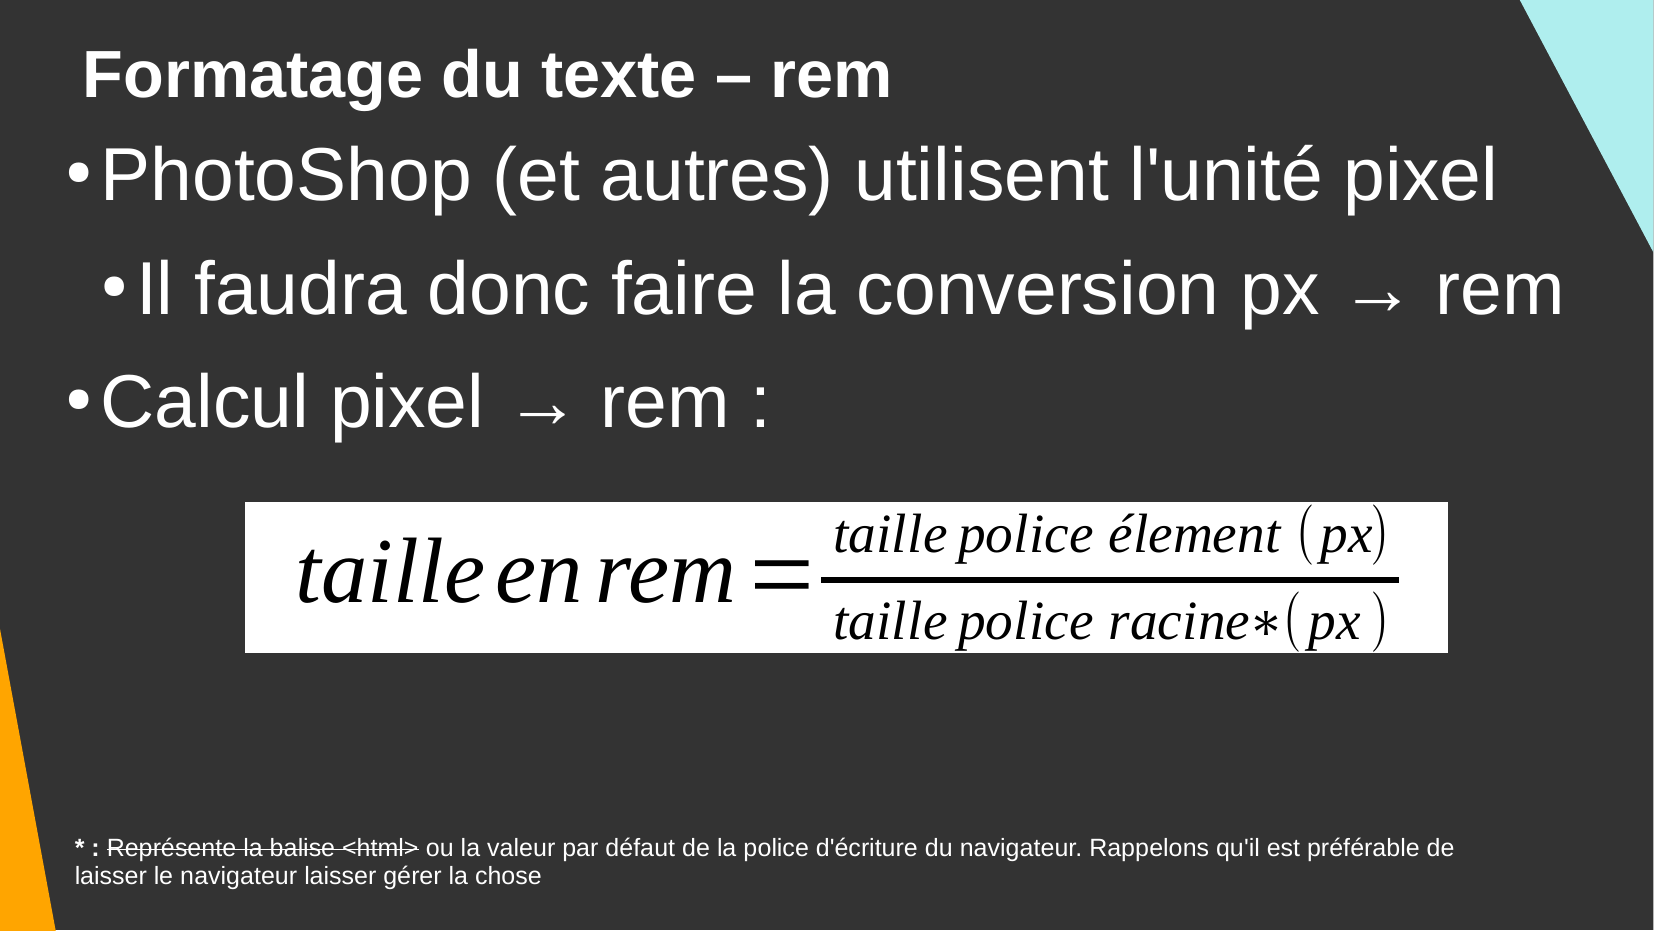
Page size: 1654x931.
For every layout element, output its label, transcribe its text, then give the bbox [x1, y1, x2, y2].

text_box [1519, 0, 1654, 254]
title Formatage du texte – rem [82, 37, 1571, 132]
subtitle PhotoShop (et autres) utilisent l'unité pixel Il faudra donc faire la conversion px → rem Calcul pixel → rem : [65, 132, 1642, 473]
text_box * : Représente la balise <html> ou la valeur par défaut de la police d'écriture du navigateur. Rappelons qu'il est préférable de laisser le navigateur laisser gérer la chose [60, 826, 1546, 910]
text_box [0, 628, 56, 931]
chart [245, 501, 1449, 653]
